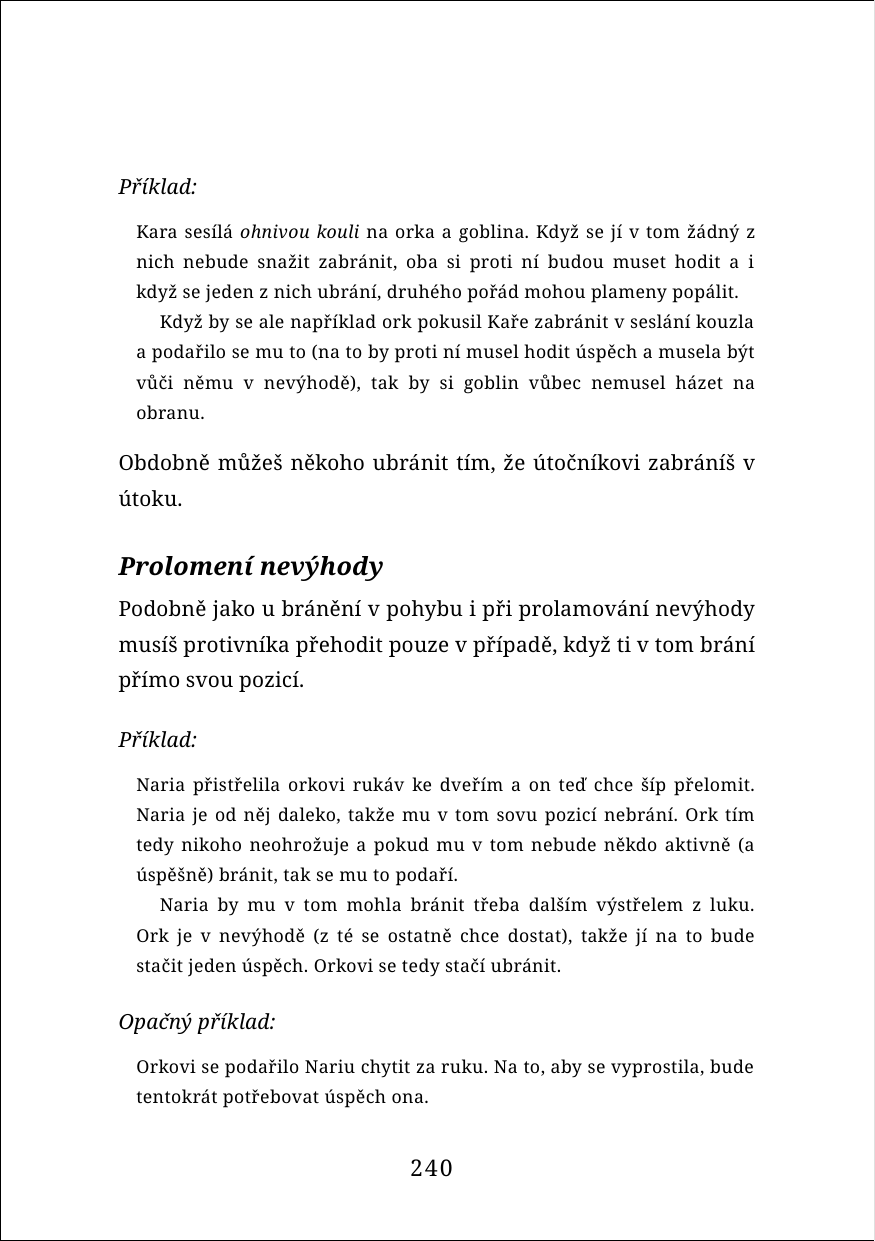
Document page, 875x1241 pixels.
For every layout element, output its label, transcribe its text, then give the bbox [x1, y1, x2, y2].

text Opačný příklad: [118, 1007, 756, 1036]
text Podobně jako u bránění v pohybu i při prolamování nevýhody musíš protivníka přehodit pouze v případě, když ti v tom brání přímo svou pozicí. [118, 594, 756, 694]
text Kara sesílá ohnivou kouli na orka a goblina. Když se jí v tom žádný z nich nebude snažit zabránit, oba si proti ní budou muset hodit a i když se jeden z nich ubrání, druhého pořád mohou plameny popálit. Když by se ale například ork pokusil Kaře zabránit v seslání kouzla a podařilo se mu to (na to by proti ní musel hodit úspěch a musela být vůči němu v nevýhodě), tak by si goblin vůbec nemusel házet na obranu. [136, 219, 756, 424]
text Příklad: [118, 172, 756, 200]
subtitle Prolomení nevýhody [118, 549, 756, 583]
text Příklad: [118, 725, 756, 753]
text Obdobně můžeš někoho ubránit tím, že útočníkovi zabráníš v útoku. [118, 448, 756, 512]
text Orkovi se podařilo Nariu chytit za ruku. Na to, aby se vyprostila, bude tentokrát potřebovat úspěch ona. [136, 1054, 756, 1109]
text Naria přistřelila orkovi rukáv ke dveřím a on teď chce šíp přelomit. Naria je od něj daleko, takže mu v tom sovu pozicí nebrání. Ork tím tedy nikoho neohrožuje a pokud mu v tom nebude někdo aktivně (a úspěšně) bránit, tak se mu to podaří. Naria by mu v tom mohla bránit třeba dalším výstřelem z luku. Ork je v nevýhodě (z té se ostatně chce dostat), takže jí na to bude stačit jeden úspěch. Orkovi se tedy stačí ubránit. [136, 772, 756, 977]
